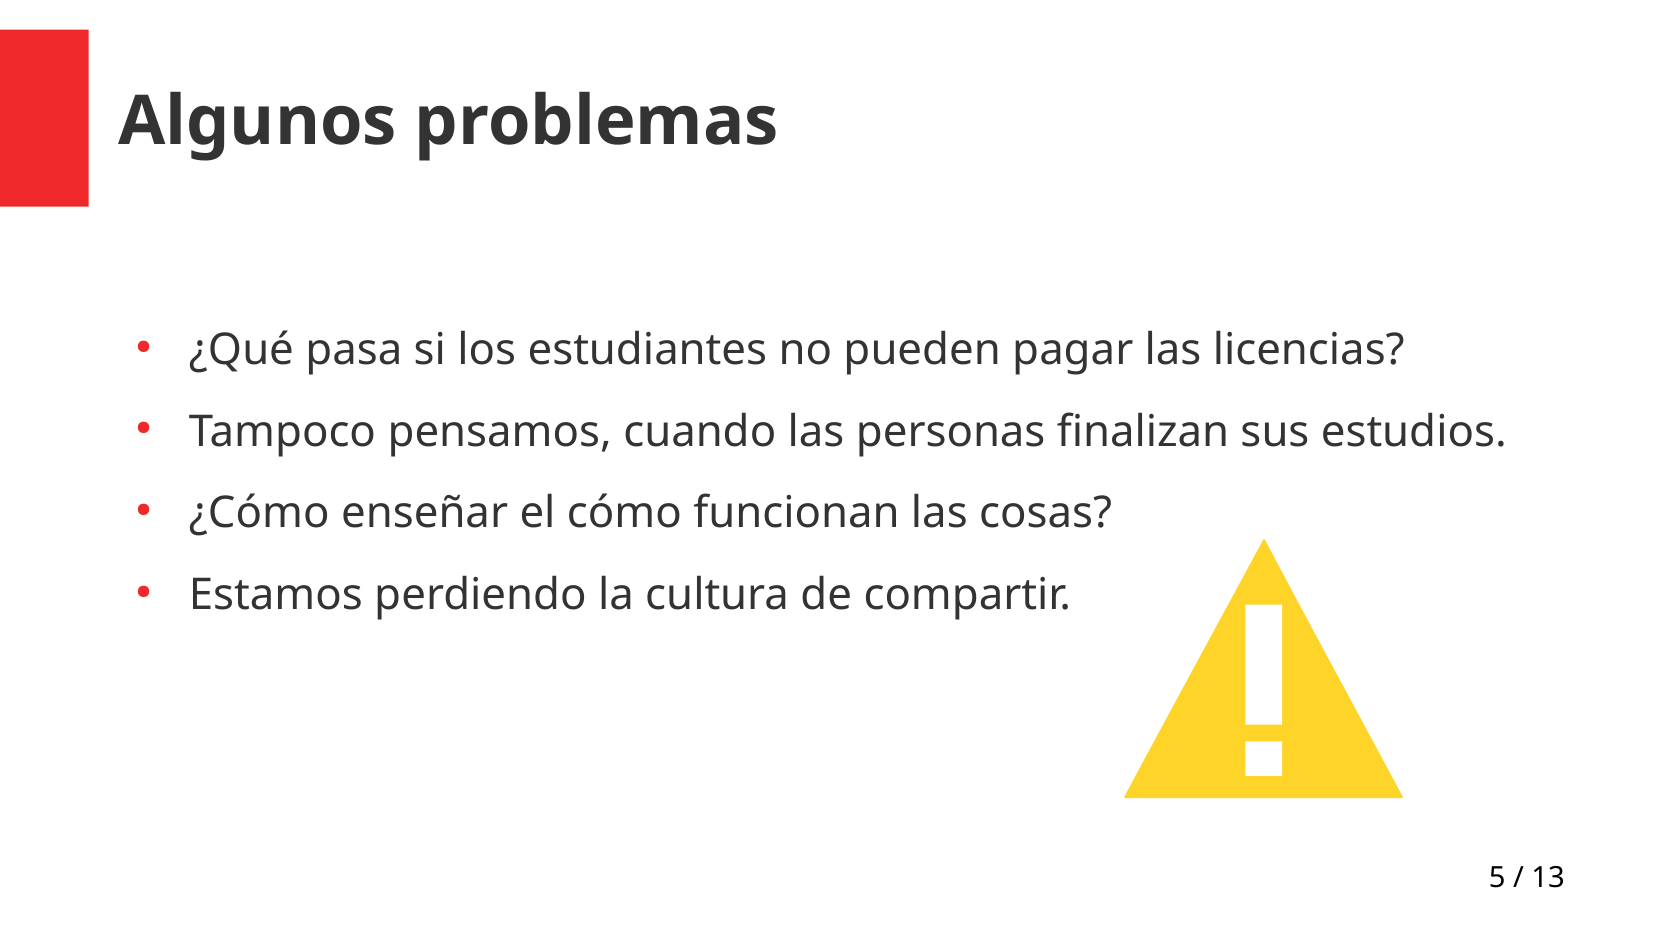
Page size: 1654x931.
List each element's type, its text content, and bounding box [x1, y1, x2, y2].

text_box [1125, 540, 1403, 798]
list ¿Qué pasa si los estudiantes no pueden pagar las licencias? Tampoco pensamos, cuando las personas finalizan sus estudios. ¿Cómo enseñar el cómo funcionan las cosas? Estamos perdiendo la cultura de compartir. [118, 236, 1595, 798]
title Algunos problemas [118, 29, 1595, 207]
